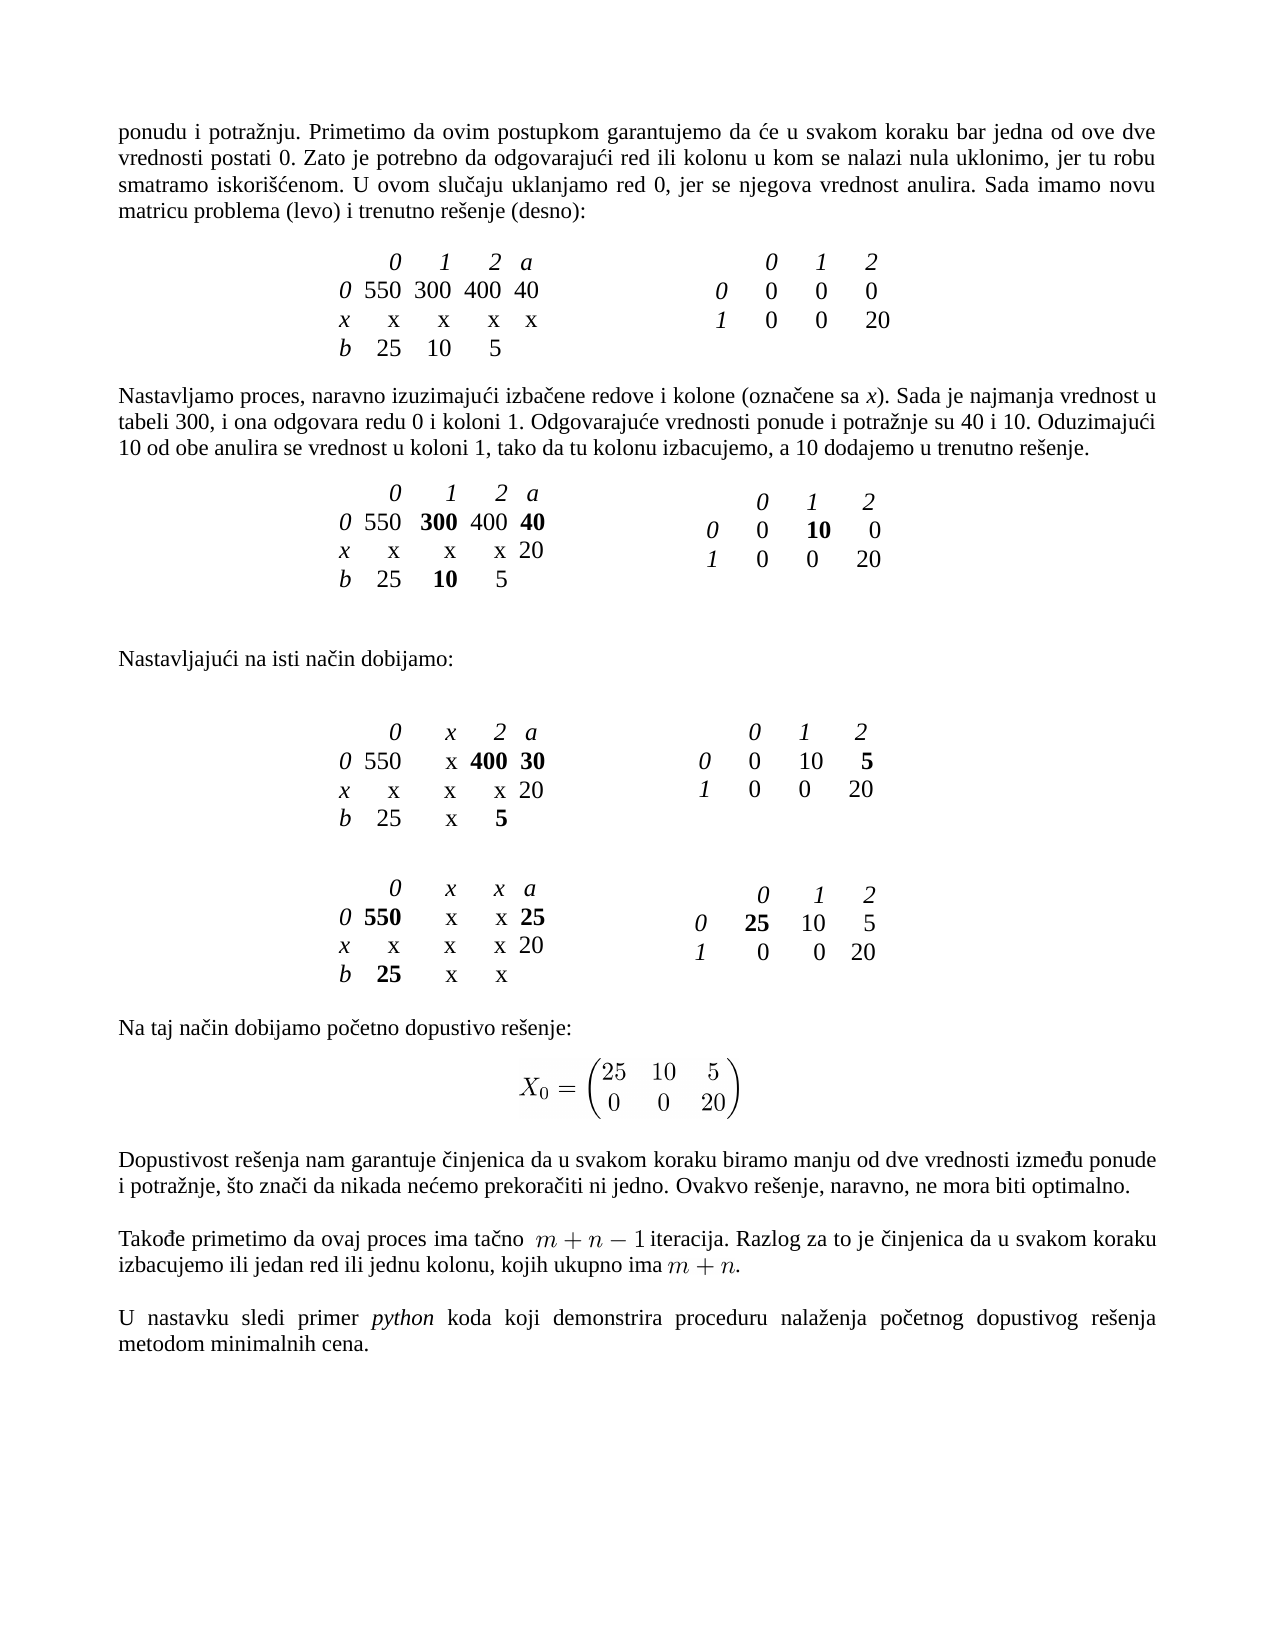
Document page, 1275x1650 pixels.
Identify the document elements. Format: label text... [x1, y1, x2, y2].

text Takođe primetimo da ovaj proces ima tačno iteracija. Razlog za to je činjenica da u svakom koraku izbacujemo ili jedan red ili jednu kolonu, kojih ukupno ima . [118, 1225, 1157, 1278]
picture [536, 1230, 644, 1249]
text Nastavljajući na isti način dobijamo: [118, 645, 1157, 672]
text U nastavku sledi primer python koda koji demonstrira proceduru nalaženja početnog dopustivog rešenja metodom minimalnih cena. [118, 1304, 1157, 1357]
text Nastavljamo proces, naravno izuzimajući izbačene redove i kolone (označene sa x). Sada je najmanja vrednost u tabeli 300, i ona odgovara redu 0 i koloni 1. Odgovarajuće vrednosti ponude i potražnje su 40 i 10. Oduzimajući 10 od obe anulira se vrednost u koloni 1, tako da tu kolonu izbacujemo, a 10 dodajemo u trenutno rešenje. [118, 382, 1157, 461]
text Dopustivost rešenja nam garantuje činjenica da u svakom koraku biramo manju od dve vrednosti između ponude i potražnje, što znači da nikada nećemo prekoračiti ni jedno. Ovakvo rešenje, naravno, ne mora biti optimalno. [118, 1146, 1157, 1199]
picture [668, 1258, 735, 1275]
text ponudu i potražnju. Primetimo da ovim postupkom garantujemo da će u svakom koraku bar jedna od ove dve vrednosti postati 0. Zato je potrebno da odgovarajući red ili kolonu u kom se nalazi nula uklonimo, jer tu robu smatramo iskorišćenom. U ovom slučaju uklanjamo red 0, jer se njegova vrednost anulira. Sada imamo novu matricu problema (levo) i trenutno rešenje (desno): [118, 118, 1157, 223]
picture [519, 1058, 739, 1119]
text Na taj način dobijamo početno dopustivo rešenje: [118, 1014, 1157, 1041]
